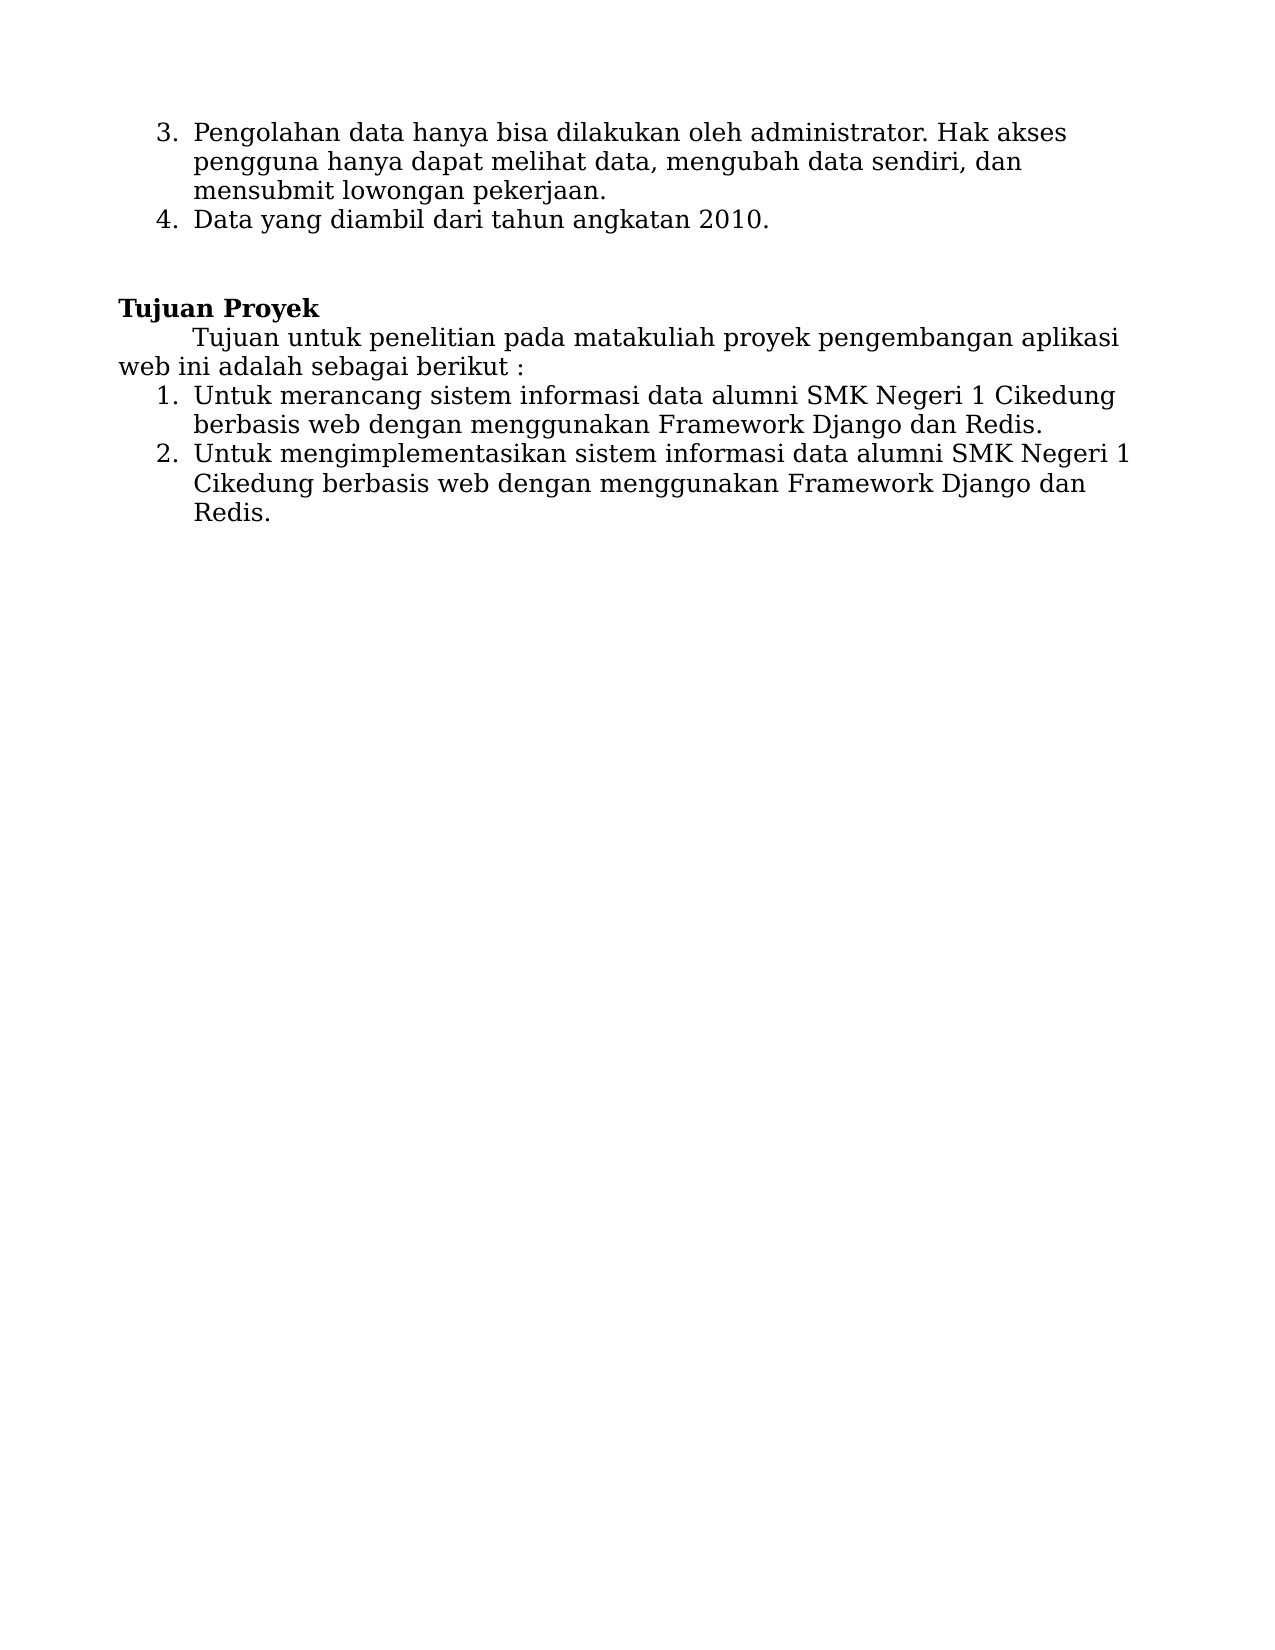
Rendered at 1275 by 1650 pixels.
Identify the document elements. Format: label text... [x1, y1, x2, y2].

list Pengolahan data hanya bisa dilakukan oleh administrator. Hak akses pengguna hanya dapat melihat data, mengubah data sendiri, dan mensubmit lowongan pekerjaan. [156, 118, 1157, 206]
list Untuk merancang sistem informasi data alumni SMK Negeri 1 Cikedung berbasis web dengan menggunakan Framework Django dan Redis. [156, 381, 1157, 439]
list Untuk mengimplementasikan sistem informasi data alumni SMK Negeri 1 Cikedung berbasis web dengan menggunakan Framework Django dan Redis. [156, 439, 1157, 527]
list Data yang diambil dari tahun angkatan 2010. [156, 206, 1157, 235]
text Tujuan Proyek [118, 293, 1157, 323]
text Tujuan untuk penelitian pada matakuliah proyek pengembangan aplikasi web ini adalah sebagai berikut : [118, 323, 1157, 381]
